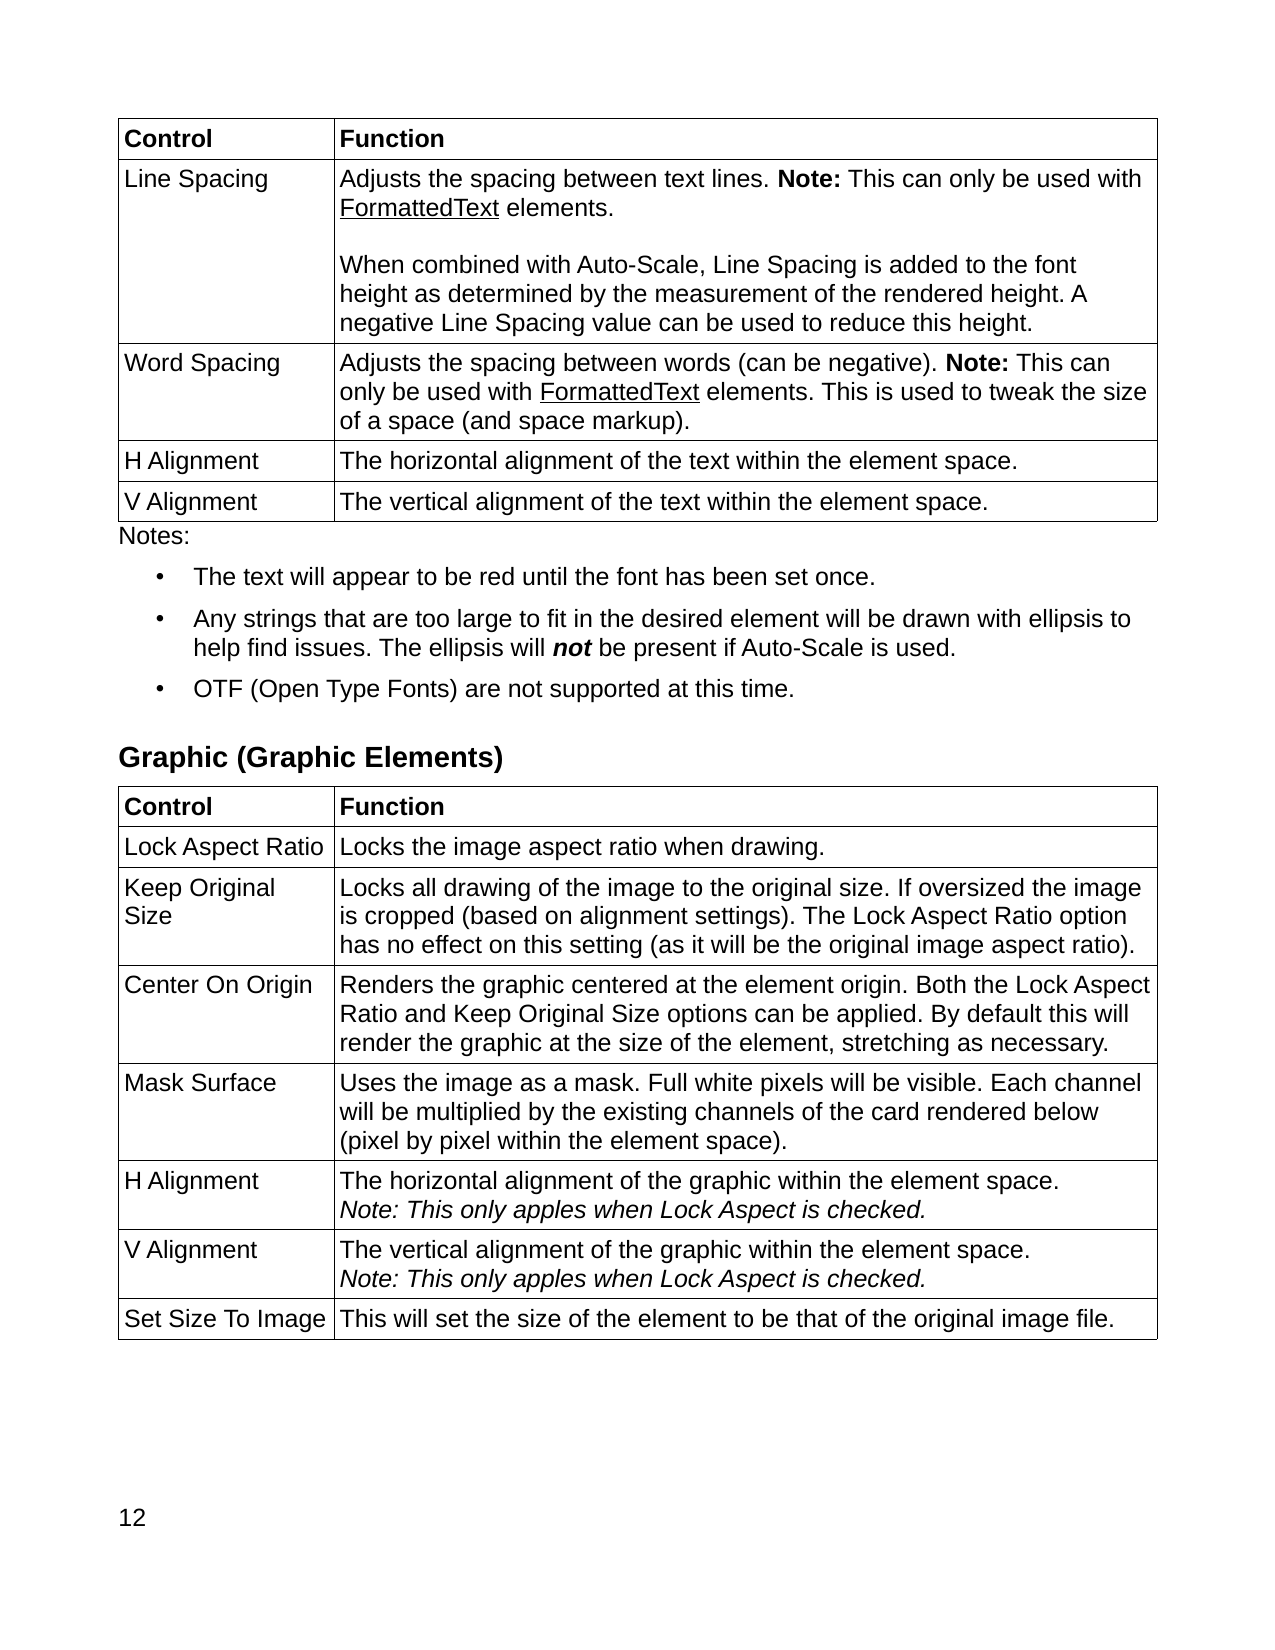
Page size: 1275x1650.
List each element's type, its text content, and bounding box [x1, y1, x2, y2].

table_cell Line Spacing [119, 160, 334, 342]
subtitle Graphic (Graphic Elements) [118, 740, 1157, 774]
table_cell The vertical alignment of the graphic within the element space. Note: This only apples when Lock Aspect is checked. [335, 1230, 1157, 1298]
table_header Control [119, 787, 334, 826]
table_cell Locks the image aspect ratio when drawing. [335, 827, 1157, 867]
list Any strings that are too large to fit in the desired element will be drawn with ellipsis to help find issues. The ellipsis will not be present if Auto-Scale is used. [156, 604, 1157, 661]
table_cell V Alignment [119, 482, 334, 521]
table_cell H Alignment [119, 441, 334, 481]
table_cell Keep Original Size [119, 868, 334, 964]
table_cell Mask Surface [119, 1064, 334, 1160]
table_cell Renders the graphic centered at the element origin. Both the Lock Aspect Ratio and Keep Original Size options can be applied. By default this will render the graphic at the size of the element, stretching as necessary. [335, 966, 1157, 1062]
table_cell V Alignment [119, 1230, 334, 1298]
table_cell The horizontal alignment of the text within the element space. [335, 441, 1157, 481]
table_cell Adjusts the spacing between text lines. Note: This can only be used with FormattedText elements. When combined with Auto-Scale, Line Spacing is added to the font height as determined by the measurement of the rendered height. A negative Line Spacing value can be used to reduce this height. [335, 160, 1157, 342]
text Notes: [118, 522, 1157, 550]
table_cell H Alignment [119, 1161, 334, 1229]
table_header Function [335, 787, 1157, 826]
list The text will appear to be red until the font has been set once. [156, 562, 1157, 591]
table_cell Set Size To Image [119, 1299, 334, 1339]
table_header Function [335, 119, 1157, 158]
table_cell Center On Origin [119, 966, 334, 1062]
table_cell Adjusts the spacing between words (can be negative). Note: This can only be used with FormattedText elements. This is used to tweak the size of a space (and space markup). [335, 344, 1157, 440]
table_cell The vertical alignment of the text within the element space. [335, 482, 1157, 521]
table_cell Uses the image as a mask. Full white pixels will be visible. Each channel will be multiplied by the existing channels of the card rendered below (pixel by pixel within the element space). [335, 1064, 1157, 1160]
list OTF (Open Type Fonts) are not supported at this time. [156, 674, 1157, 703]
table_cell Word Spacing [119, 344, 334, 440]
table_header Control [119, 119, 334, 158]
table_cell This will set the size of the element to be that of the original image file. [335, 1299, 1157, 1339]
table_cell The horizontal alignment of the graphic within the element space. Note: This only apples when Lock Aspect is checked. [335, 1161, 1157, 1229]
table_cell Lock Aspect Ratio [119, 827, 334, 867]
table_cell Locks all drawing of the image to the original size. If oversized the image is cropped (based on alignment settings). The Lock Aspect Ratio option has no effect on this setting (as it will be the original image aspect ratio). [335, 868, 1157, 964]
